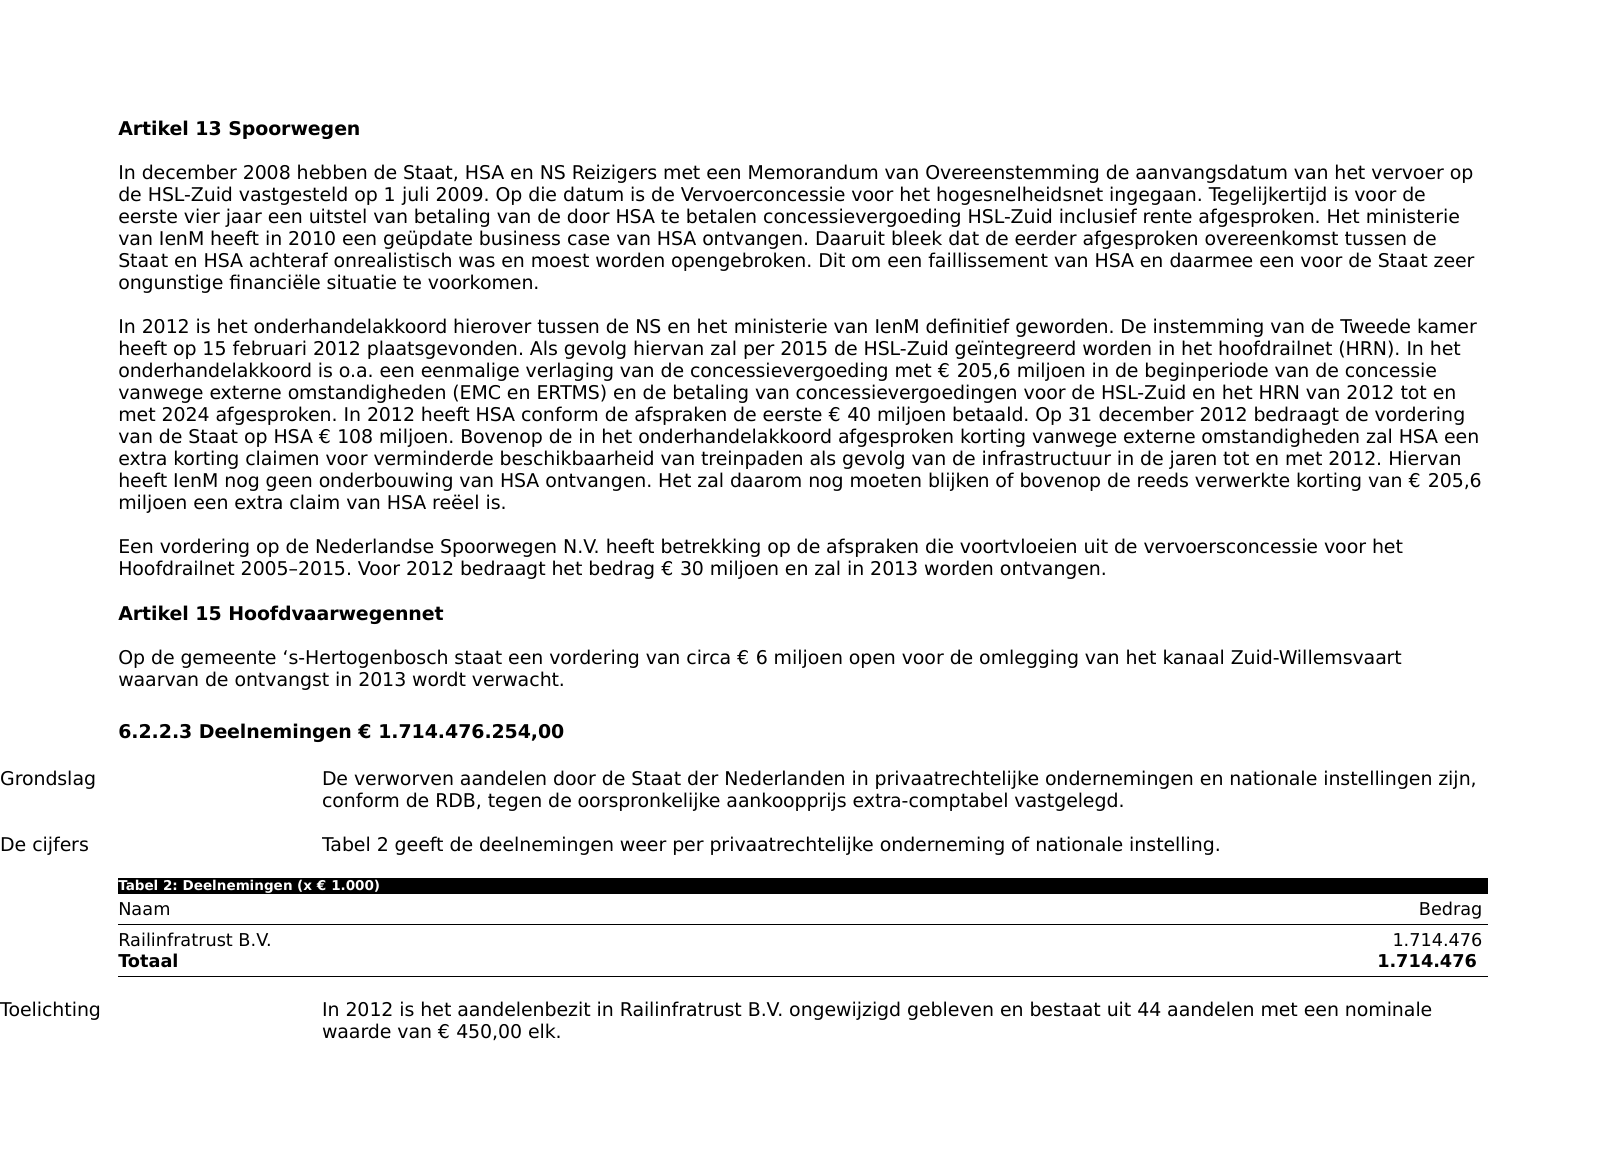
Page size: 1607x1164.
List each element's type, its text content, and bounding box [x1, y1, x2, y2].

table_cell Railinfratrust B.V. [118, 925, 1092, 951]
text De cijfers [0, 834, 322, 856]
text In december 2008 hebben de Staat, HSA en NS Reizigers met een Memorandum van Overeenstemming de aanvangsdatum van het vervoer op de HSL-Zuid vastgesteld op 1 juli 2009. Op die datum is de Vervoerconcessie voor het hogesnelheidsnet ingegaan. Tegelijkertijd is voor de eerste vier jaar een uitstel van betaling van de door HSA te betalen concessievergoeding HSL-Zuid inclusief rente afgesproken. Het ministerie van IenM heeft in 2010 een geüpdate business case van HSA ontvangen. Daaruit bleek dat de eerder afgesproken overeenkomst tussen de Staat en HSA achteraf onrealistisch was en moest worden opengebroken. Dit om een faillissement van HSA en daarmee een voor de Staat zeer ongunstige financiële situatie te voorkomen. [118, 162, 1488, 294]
text Een vordering op de Nederlandse Spoorwegen N.V. heeft betrekking op de afspraken die voortvloeien uit de vervoersconcessie voor het Hoofdrailnet 2005–2015. Voor 2012 bedraagt het bedrag € 30 miljoen en zal in 2013 worden ontvangen. [118, 536, 1488, 580]
subtitle 6.2.2.3 Deelnemingen € 1.714.476.254,00 [118, 721, 1488, 743]
table_cell 1.714.476 [1092, 951, 1488, 976]
table_cell Totaal [118, 951, 1092, 976]
text Op de gemeente ‘s-Hertogenbosch staat een vordering van circa € 6 miljoen open voor de omlegging van het kanaal Zuid-Willemsvaart waarvan de ontvangst in 2013 wordt verwacht. [118, 647, 1488, 691]
text De verworven aandelen door de Staat der Nederlanden in privaatrechtelijke ondernemingen en nationale instellingen zijn, conform de RDB, tegen de oorspronkelijke aankoopprijs extra-comptabel vastgelegd. [0, 768, 1488, 812]
text In 2012 is het aandelenbezit in Railinfratrust B.V. ongewijzigd gebleven en bestaat uit 44 aandelen met een nominale waarde van € 450,00 elk. [0, 999, 1488, 1043]
text Grondslag [0, 768, 322, 789]
subtitle Artikel 15 Hoofdvaarwegennet [118, 602, 1488, 624]
table_header Tabel 2: Deelnemingen (x € 1.000) [118, 878, 1488, 893]
subtitle Artikel 13 Spoorwegen [118, 118, 1488, 140]
text In 2012 is het onderhandelakkoord hierover tussen de NS en het ministerie van IenM definitief geworden. De instemming van de Tweede kamer heeft op 15 februari 2012 plaatsgevonden. Als gevolg hiervan zal per 2015 de HSL-Zuid geïntegreerd worden in het hoofdrailnet (HRN). In het onderhandelakkoord is o.a. een eenmalige verlaging van de concessievergoeding met € 205,6 miljoen in de beginperiode van de concessie vanwege externe omstandigheden (EMC en ERTMS) en de betaling van concessievergoedingen voor de HSL-Zuid en het HRN van 2012 tot en met 2024 afgesproken. In 2012 heeft HSA conform de afspraken de eerste € 40 miljoen betaald. Op 31 december 2012 bedraagt de vordering van de Staat op HSA € 108 miljoen. Bovenop de in het onderhandelakkoord afgesproken korting vanwege externe omstandigheden zal HSA een extra korting claimen voor verminderde beschikbaarheid van treinpaden als gevolg van de infrastructuur in de jaren tot en met 2012. Hiervan heeft IenM nog geen onderbouwing van HSA ontvangen. Het zal daarom nog moeten blijken of bovenop de reeds verwerkte korting van € 205,6 miljoen een extra claim van HSA reëel is. [118, 316, 1488, 514]
table_cell Bedrag [1092, 894, 1488, 924]
table_cell Naam [118, 894, 1092, 924]
text Toelichting [0, 999, 322, 1021]
text Tabel 2 geeft de deelnemingen weer per privaatrechtelijke onderneming of nationale instelling. [0, 834, 1488, 864]
table_cell 1.714.476 [1092, 925, 1488, 951]
